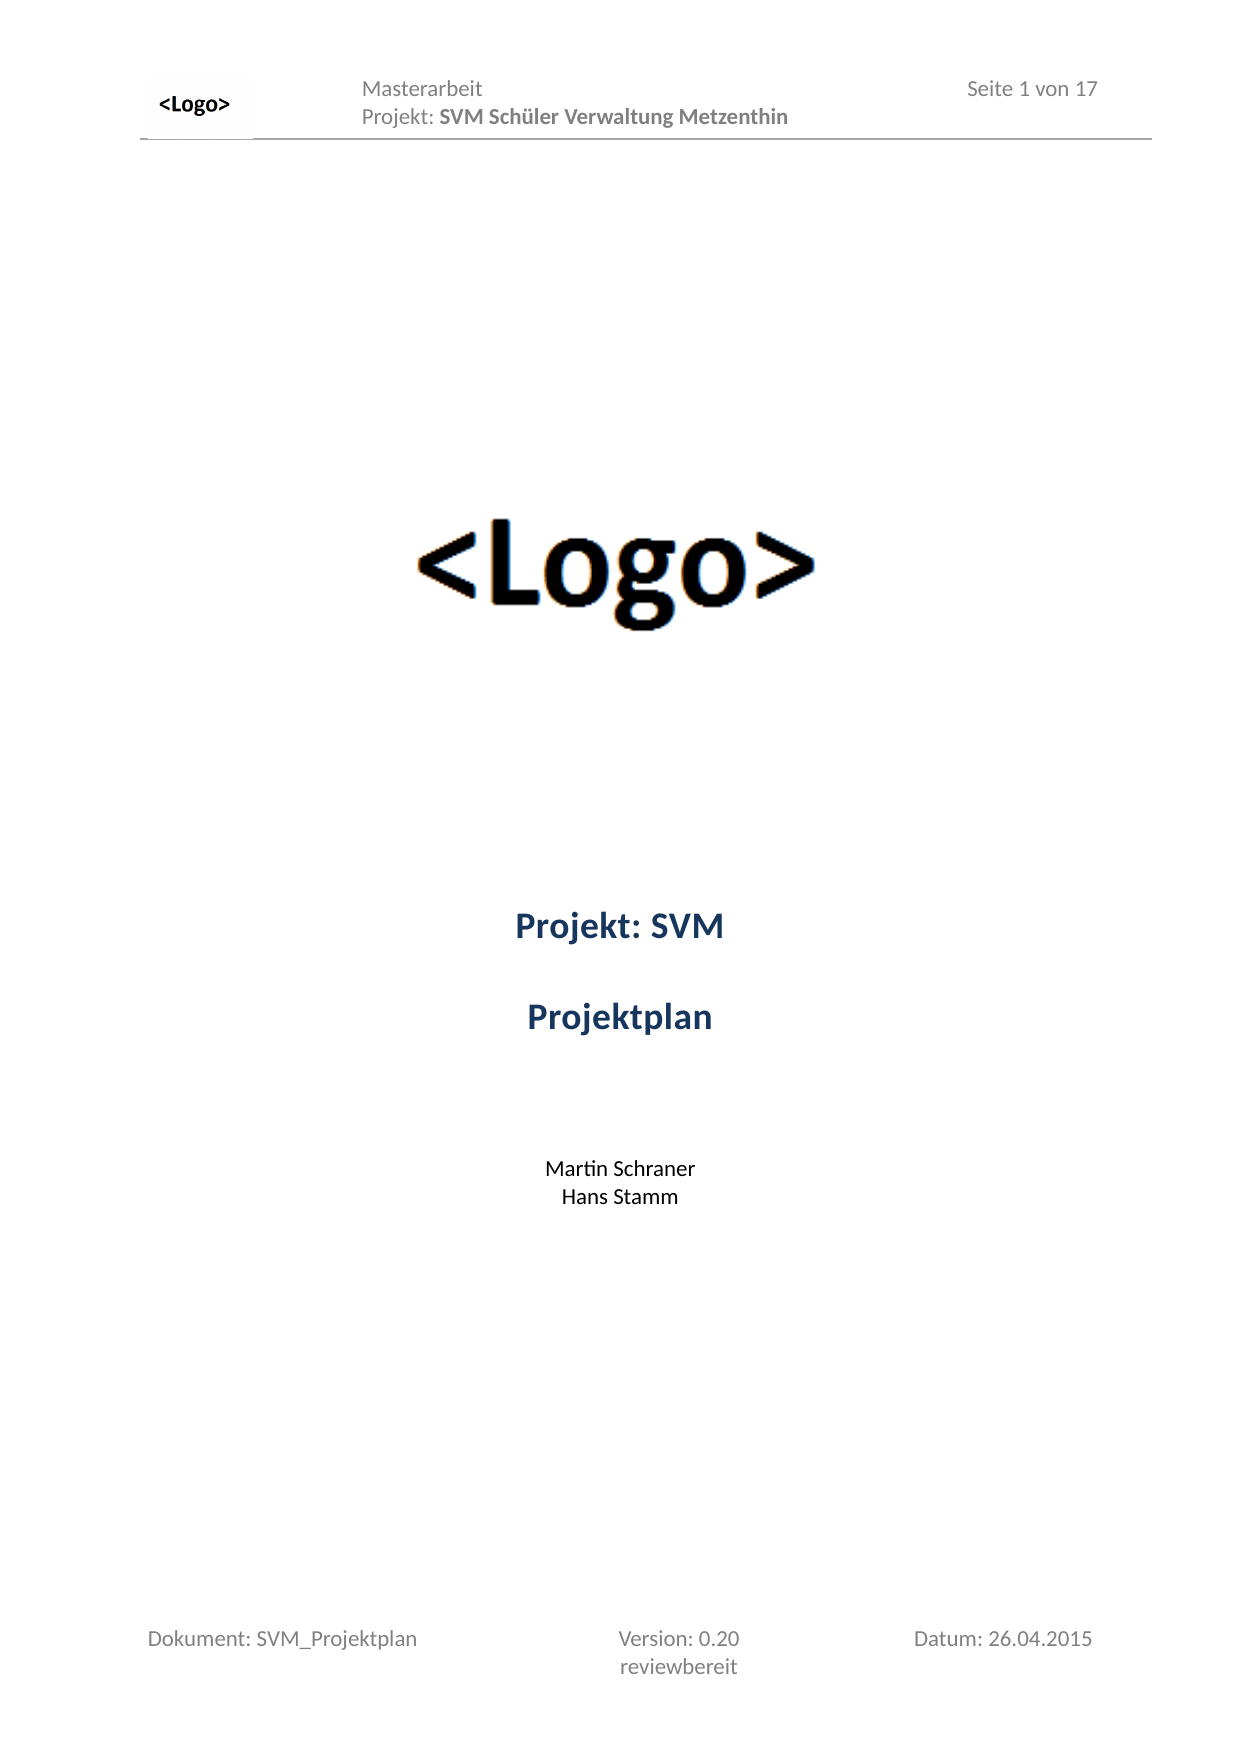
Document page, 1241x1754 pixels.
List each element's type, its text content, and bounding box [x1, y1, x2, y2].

text Hans Stamm [148, 1182, 1093, 1210]
picture [147, 73, 254, 139]
title Projekt: SVM Projektplan [148, 902, 1093, 1039]
picture [348, 392, 892, 762]
text Martin Schraner [148, 1154, 1093, 1182]
